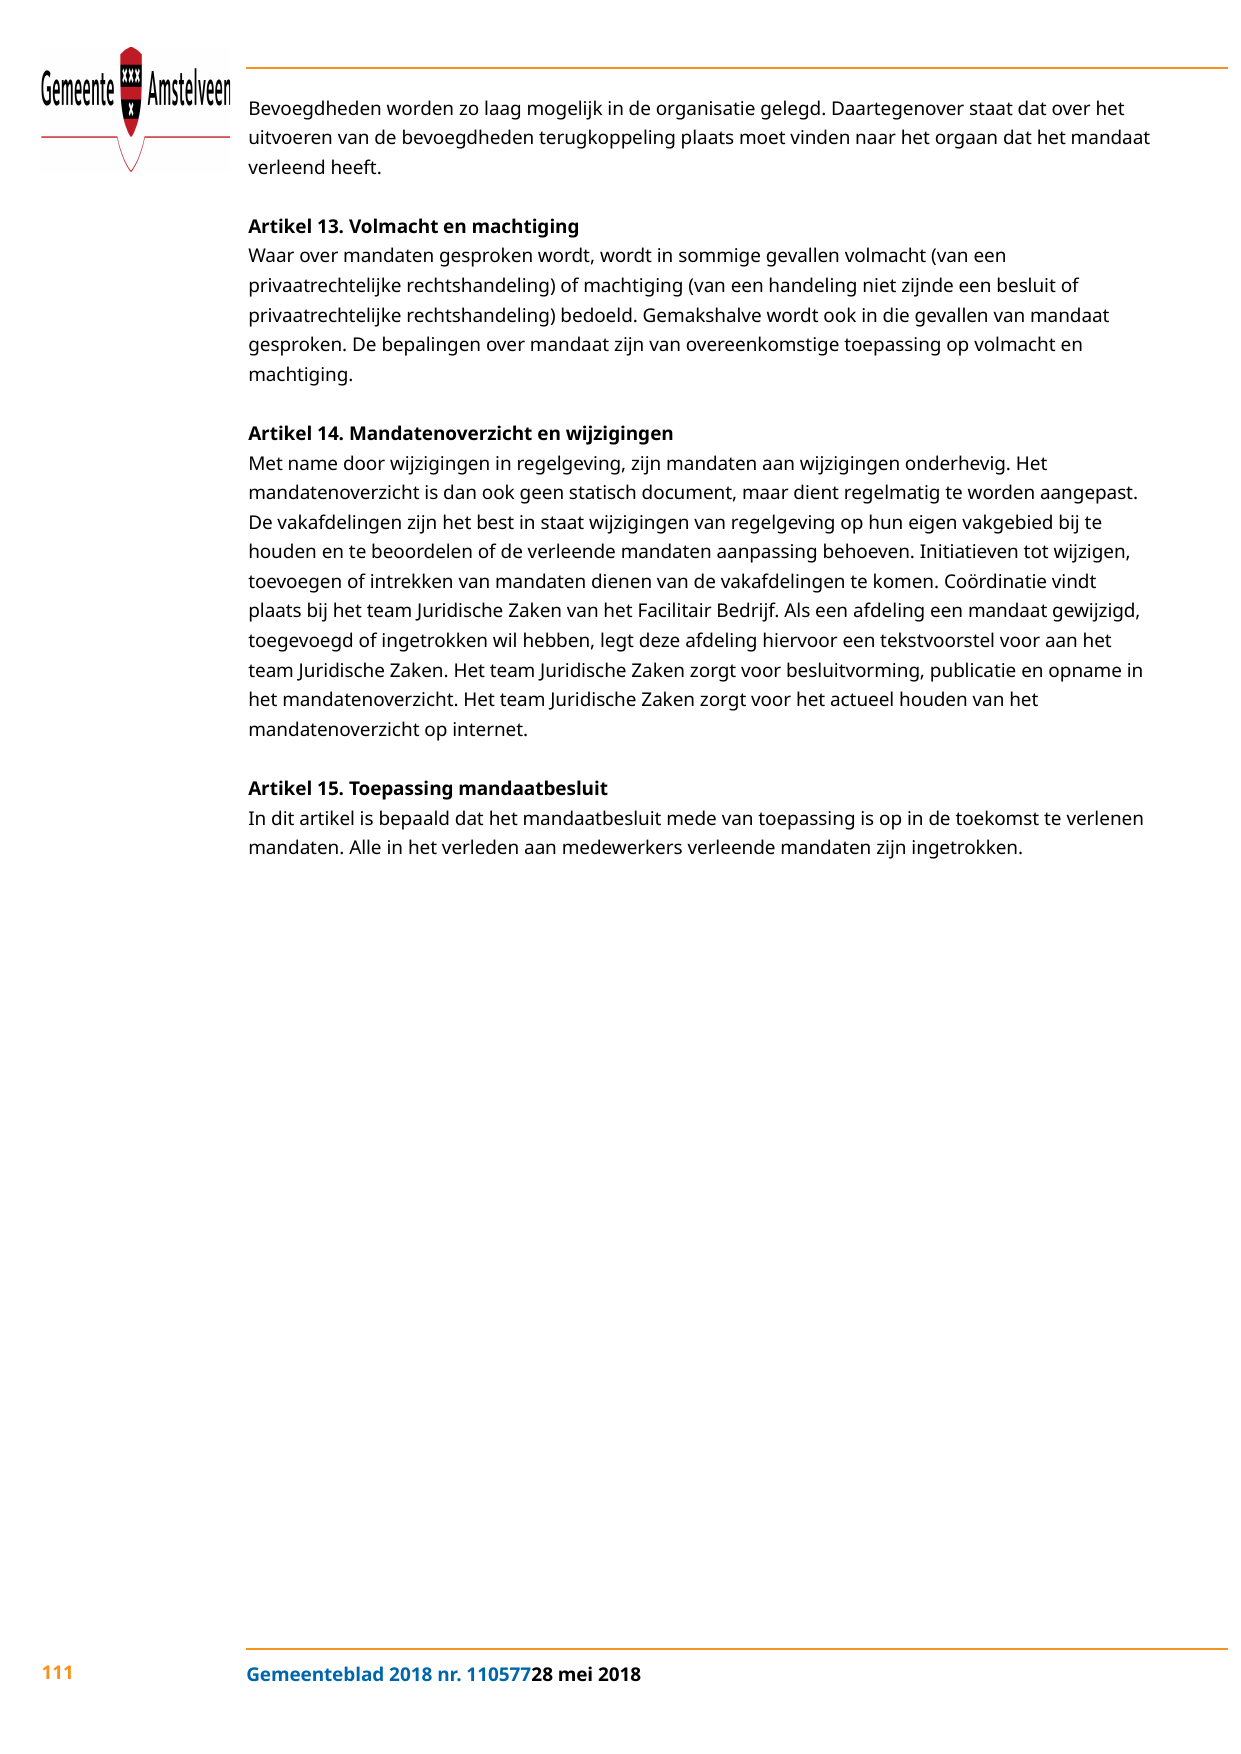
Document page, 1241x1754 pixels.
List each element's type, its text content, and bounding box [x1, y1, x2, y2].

text Met name door wijzigingen in regelgeving, zijn mandaten aan wijzigingen onderhevig. Het mandatenoverzicht is dan ook geen statisch document, maar dient regelmatig te worden aangepast. De vakafdelingen zijn het best in staat wijzigingen van regelgeving op hun eigen vakgebied bij te houden en te beoordelen of de verleende mandaten aanpassing behoeven. Initiatieven tot wijzigen, toevoegen of intrekken van mandaten dienen van de vakafdelingen te komen. Coördinatie vindt plaats bij het team Juridische Zaken van het Facilitair Bedrijf. Als een afdeling een mandaat gewijzigd, toegevoegd of ingetrokken wil hebben, legt deze afdeling hiervoor een tekstvoorstel voor aan het team Juridische Zaken. Het team Juridische Zaken zorgt voor besluitvorming, publicatie en opname in het mandatenoverzicht. Het team Juridische Zaken zorgt voor het actueel houden van het mandatenoverzicht op internet. [248, 450, 1152, 742]
text Waar over mandaten gesproken wordt, wordt in sommige gevallen volmacht (van een privaatrechtelijke rechtshandeling) of machtiging (van een handeling niet zijnde een besluit of privaatrechtelijke rechtshandeling) bedoeld. Gemakshalve wordt ook in die gevallen van mandaat gesproken. De bepalingen over mandaat zijn van overeenkomstige toepassing op volmacht en machtiging. [248, 243, 1152, 387]
text Artikel 15. Toepassing mandaatbesluit [248, 775, 1152, 801]
picture [41, 47, 231, 172]
text Artikel 14. Mandatenoverzicht en wijzigingen [248, 420, 1152, 446]
text Artikel 13. Volmacht en machtiging [248, 213, 1152, 239]
text In dit artikel is bepaald dat het mandaatbesluit mede van toepassing is op in de toekomst te verlenen mandaten. Alle in het verleden aan medewerkers verleende mandaten zijn ingetrokken. [248, 805, 1152, 860]
text Bevoegdheden worden zo laag mogelijk in de organisatie gelegd. Daartegenover staat dat over het uitvoeren van de bevoegdheden terugkoppeling plaats moet vinden naar het orgaan dat het mandaat verleend heeft. [248, 95, 1152, 180]
